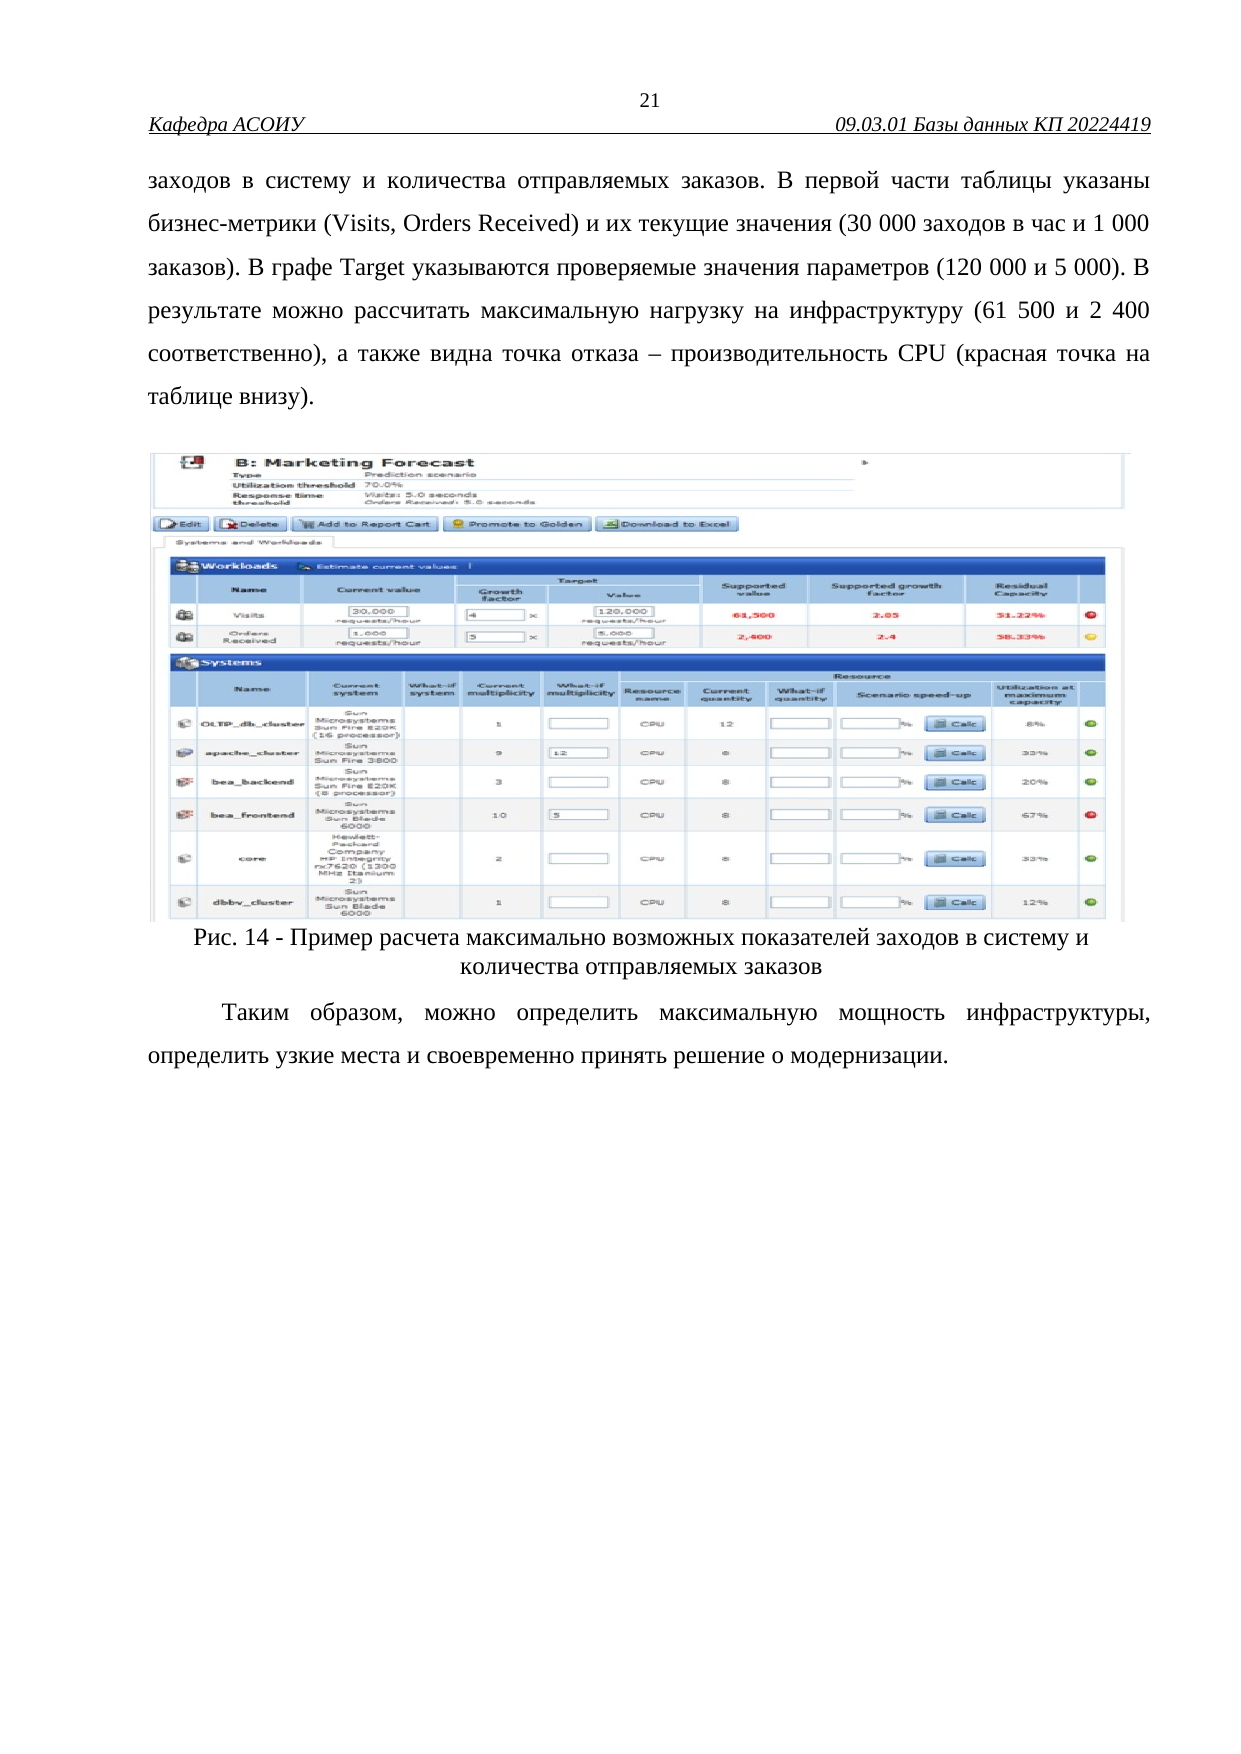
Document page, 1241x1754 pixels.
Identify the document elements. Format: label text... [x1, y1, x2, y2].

text заходов в систему и количества отправляемых заказов. В первой части таблицы указаны бизнес-метрики (Visits, Orders Received) и их текущие значения (30 000 заходов в час и 1 000 заказов). В графе Target указываются проверяемые значения параметров (120 000 и 5 000). В результате можно рассчитать максимальную нагрузку на инфраструктуру (61 500 и 2 400 соответственно), а также видна точка отказа – производительность CPU (красная точка на таблице внизу). [148, 165, 1152, 410]
text Рис. 14 - Пример расчета максимально возможных показателей заходов в систему и количества отправляемых заказов [148, 923, 1134, 980]
picture [147, 451, 1135, 923]
text Таким образом, можно определить максимальную мощность инфраструктуры, определить узкие места и своевременно принять решение о модернизации. [148, 439, 1152, 1069]
